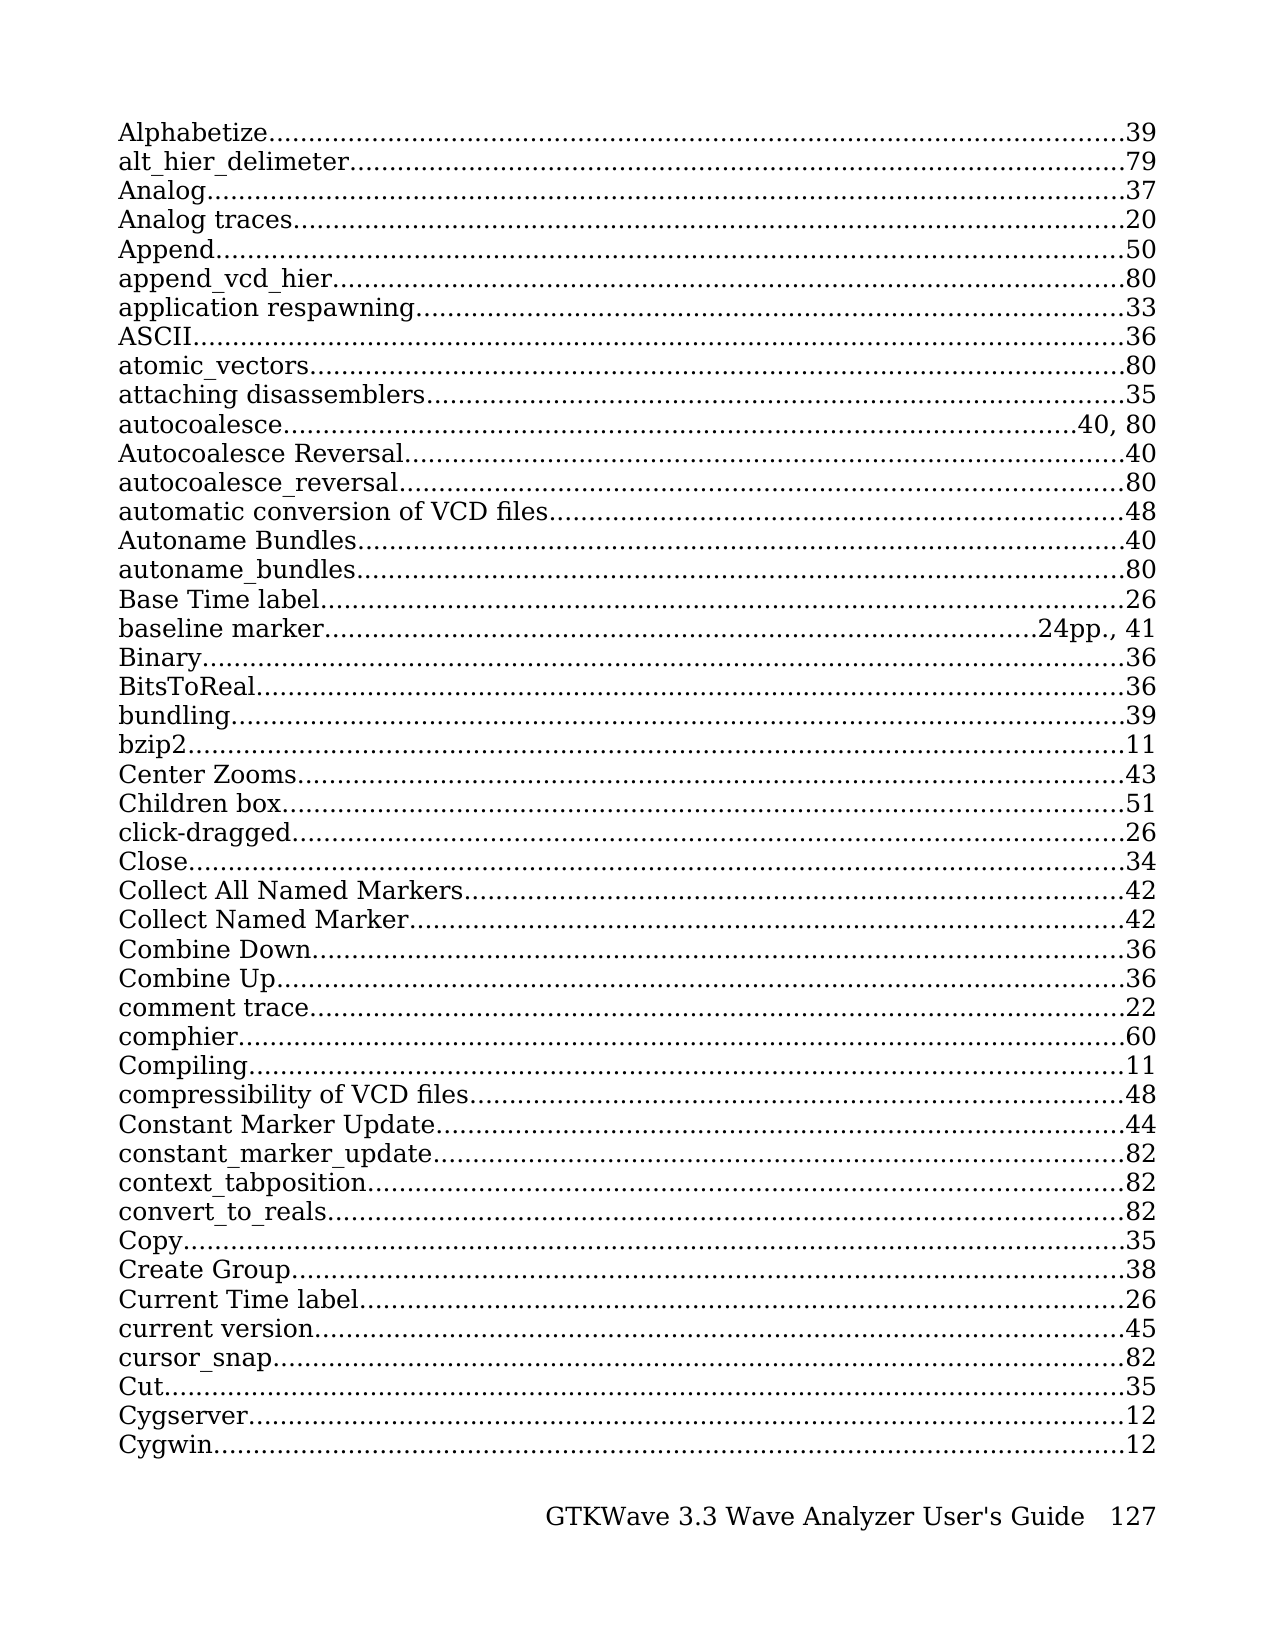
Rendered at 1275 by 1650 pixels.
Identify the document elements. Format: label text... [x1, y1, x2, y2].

text Cygserver 12 [118, 1401, 1157, 1431]
text Combine Up 36 [118, 964, 1157, 993]
text Binary 36 [118, 643, 1157, 672]
text comphier 60 [118, 1022, 1157, 1051]
text ASCII 36 [118, 322, 1157, 351]
text Create Group 38 [118, 1256, 1157, 1285]
text compressibility of VCD files 48 [118, 1081, 1157, 1110]
text Analog traces 20 [118, 206, 1157, 235]
text Constant Marker Update 44 [118, 1110, 1157, 1139]
text Compiling 11 [118, 1051, 1157, 1081]
text baseline marker 24pp., 41 [118, 614, 1157, 643]
text bzip2 11 [118, 731, 1157, 760]
text Collect Named Marker 42 [118, 906, 1157, 935]
text context_tabposition 82 [118, 1168, 1157, 1197]
text atomic_vectors 80 [118, 351, 1157, 381]
text Append 50 [118, 235, 1157, 264]
text comment trace 22 [118, 993, 1157, 1022]
text autocoalesce_reversal 80 [118, 468, 1157, 497]
text Analog 37 [118, 176, 1157, 206]
text Autoname Bundles 40 [118, 526, 1157, 556]
text application respawning 33 [118, 293, 1157, 322]
text bundling 39 [118, 701, 1157, 731]
text Autocoalesce Reversal 40 [118, 439, 1157, 468]
text Cygwin 12 [118, 1431, 1157, 1460]
text Copy 35 [118, 1226, 1157, 1256]
text Combine Down 36 [118, 935, 1157, 964]
text BitsToReal 36 [118, 672, 1157, 701]
text Collect All Named Markers 42 [118, 876, 1157, 906]
text attaching disassemblers 35 [118, 381, 1157, 410]
text autocoalesce 40, 80 [118, 410, 1157, 439]
text append_vcd_hier 80 [118, 264, 1157, 293]
text automatic conversion of VCD files 48 [118, 497, 1157, 526]
text Cut 35 [118, 1372, 1157, 1401]
text cursor_snap 82 [118, 1343, 1157, 1372]
text constant_marker_update 82 [118, 1139, 1157, 1168]
text Children box 51 [118, 789, 1157, 818]
text Center Zooms 43 [118, 760, 1157, 789]
text Alphabetize 39 [118, 118, 1157, 147]
text alt_hier_delimeter 79 [118, 147, 1157, 176]
text Current Time label 26 [118, 1285, 1157, 1314]
text autoname_bundles 80 [118, 556, 1157, 585]
text click-dragged 26 [118, 818, 1157, 847]
text current version 45 [118, 1314, 1157, 1343]
text Base Time label 26 [118, 585, 1157, 614]
text Close 34 [118, 847, 1157, 876]
text convert_to_reals 82 [118, 1197, 1157, 1226]
